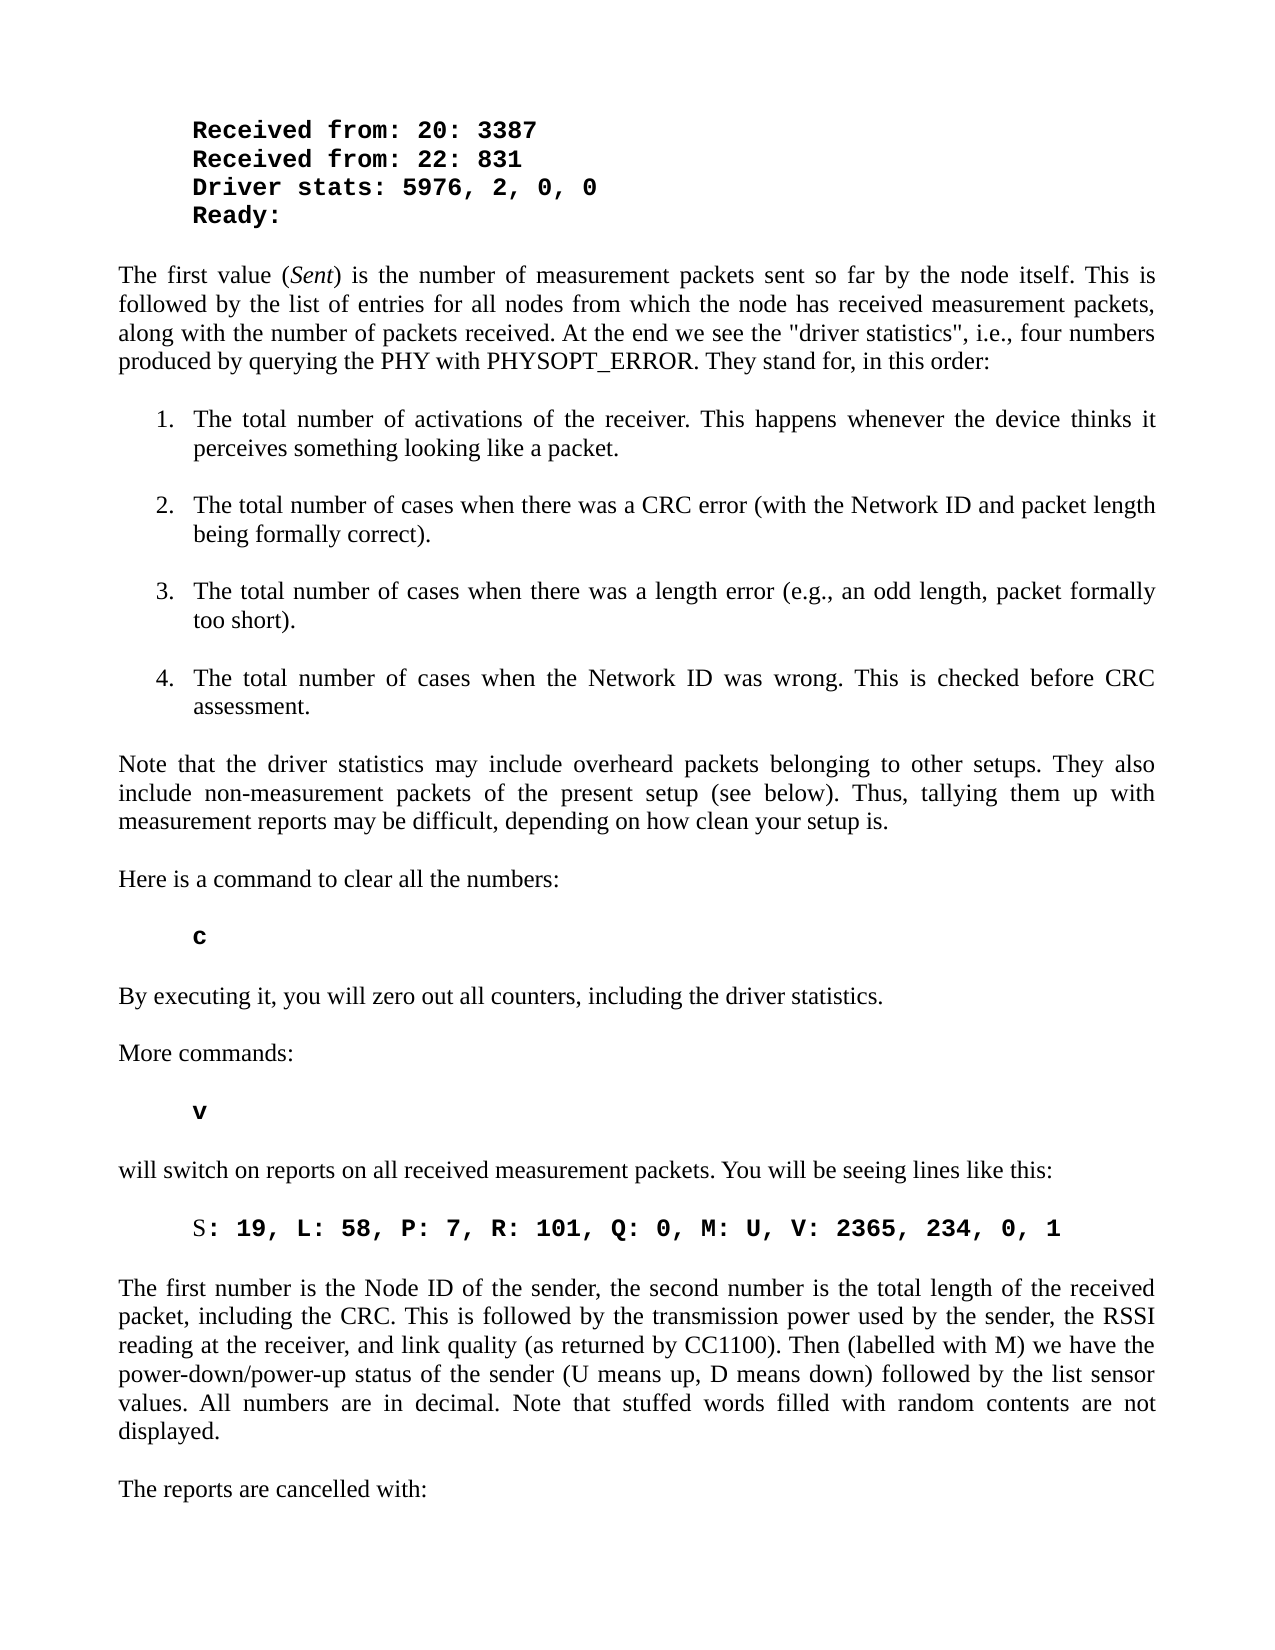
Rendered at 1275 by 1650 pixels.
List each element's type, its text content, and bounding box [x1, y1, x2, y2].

list The total number of activations of the receiver. This happens whenever the device thinks it perceives something looking like a packet. [156, 404, 1157, 461]
text More commands: [118, 1038, 1157, 1067]
text The first value (Sent) is the number of measurement packets sent so far by the node itself. This is followed by the list of entries for all nodes from which the node has received measurement packets, along with the number of packets received. At the end we see the "driver statistics", i.e., four numbers produced by querying the PHY with PHYSOPT_ERROR. They stand for, in this order: [118, 260, 1157, 375]
text Note that the driver statistics may include overheard packets belonging to other setups. They also include non-measurement packets of the present setup (see below). Thus, tallying them up with measurement reports may be difficult, depending on how clean your setup is. [118, 749, 1157, 835]
list The total number of cases when the Network ID was wrong. This is checked before CRC assessment. [156, 663, 1157, 720]
list The total number of cases when there was a CRC error (with the Network ID and packet length being formally correct). [156, 490, 1157, 548]
text The first number is the Node ID of the sender, the second number is the total length of the received packet, including the CRC. This is followed by the transmission power used by the sender, the RSSI reading at the receiver, and link quality (as returned by CC1100). Then (labelled with M) we have the power-down/power-up status of the sender (U means up, D means down) followed by the list sensor values. All numbers are in decimal. Note that stuffed words filled with random contents are not displayed. [118, 1273, 1157, 1445]
text Received from: 22: 831 [118, 146, 1157, 175]
text v [118, 1096, 1157, 1127]
text The reports are cancelled with: [118, 1474, 1157, 1503]
text S: 19, L: 58, P: 7, R: 101, Q: 0, M: U, V: 2365, 234, 0, 1 [118, 1213, 1157, 1244]
text c [118, 921, 1157, 952]
text Ready: [118, 203, 1157, 231]
text By executing it, you will zero out all counters, including the driver statistics. [118, 981, 1157, 1010]
text Received from: 20: 3387 [118, 118, 1157, 146]
text will switch on reports on all received measurement packets. You will be seeing lines like this: [118, 1156, 1157, 1184]
list The total number of cases when there was a length error (e.g., an odd length, packet formally too short). [156, 576, 1157, 634]
text Here is a command to clear all the numbers: [118, 864, 1157, 893]
text Driver stats: 5976, 2, 0, 0 [118, 175, 1157, 203]
